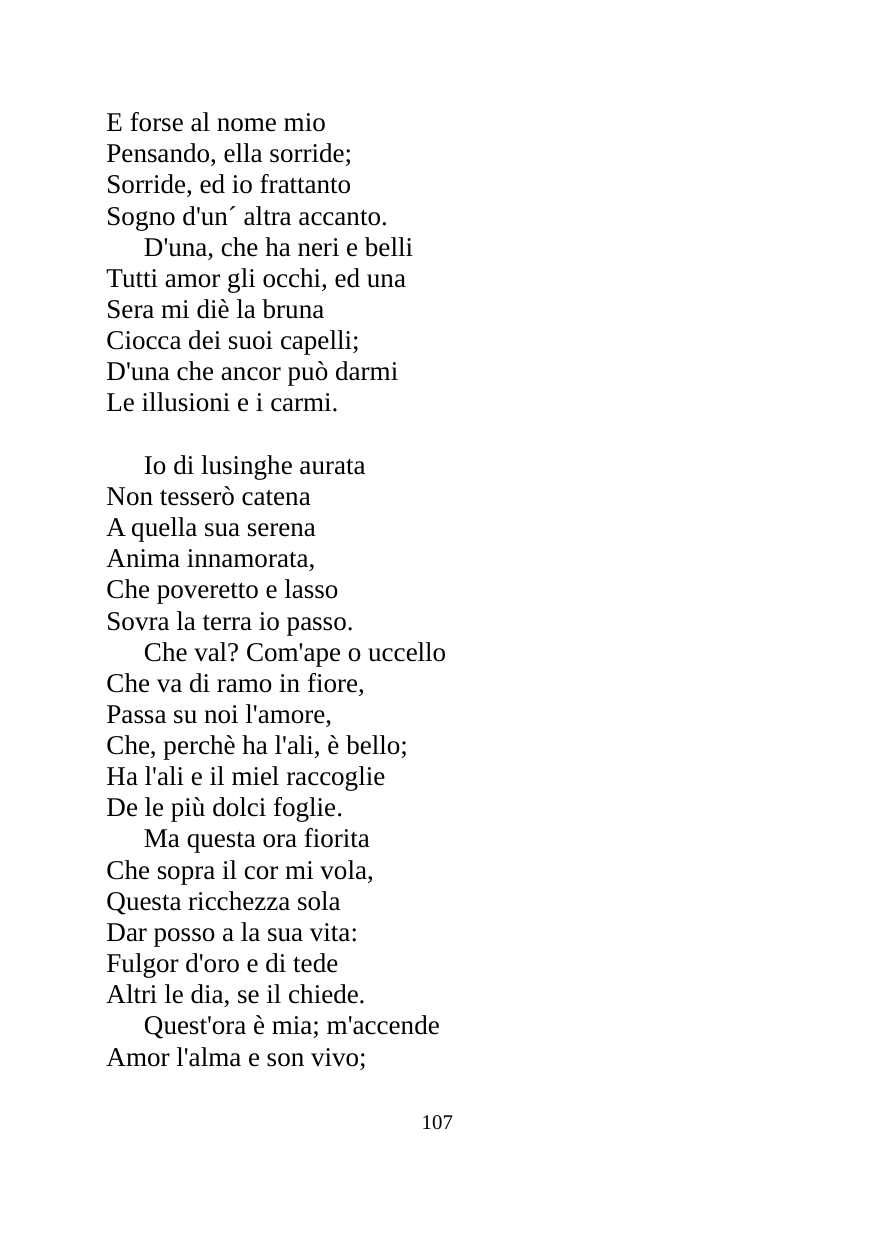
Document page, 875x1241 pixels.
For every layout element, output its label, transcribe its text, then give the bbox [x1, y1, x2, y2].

text Che poveretto e lasso [106, 573, 768, 604]
text De le più dolci foglie. [106, 791, 768, 823]
text Le illusioni e i carmi. [106, 387, 768, 418]
text Ma questa ora fiorita [144, 823, 768, 854]
text Questa ricchezza sola [106, 885, 768, 916]
text Che, perchè ha l'ali, è bello; [106, 729, 768, 760]
text D'una che ancor può darmi [106, 355, 768, 387]
text Ha l'ali e il miel raccoglie [106, 760, 768, 791]
text Che va di ramo in fiore, [106, 667, 768, 698]
text Dar posso a la sua vita: [106, 916, 768, 947]
text Che val? Com'ape o uccello [144, 636, 768, 667]
text Sovra la terra io passo. [106, 604, 768, 636]
text Altri le dia, se il chiede. [106, 978, 768, 1009]
text Sorride, ed io frattanto [106, 168, 768, 200]
text Sera mi diè la bruna [106, 293, 768, 324]
text Che sopra il cor mi vola, [106, 854, 768, 885]
text E forse al nome mio [106, 106, 768, 137]
text Quest'ora è mia; m'accende [144, 1009, 768, 1041]
text Passa su noi l'amore, [106, 698, 768, 729]
text D'una, che ha neri e belli [144, 231, 768, 262]
text Pensando, ella sorride; [106, 137, 768, 168]
text Sogno d'un´ altra accanto. [106, 200, 768, 231]
text Anima innamorata, [106, 542, 768, 573]
text Fulgor d'oro e di tede [106, 947, 768, 978]
text A quella sua serena [106, 511, 768, 542]
text Non tesserò catena [106, 480, 768, 511]
text Io di lusinghe aurata [144, 449, 768, 480]
text Ciocca dei suoi capelli; [106, 324, 768, 355]
text Amor l'alma e son vivo; [106, 1041, 768, 1072]
text Tutti amor gli occhi, ed una [106, 262, 768, 293]
